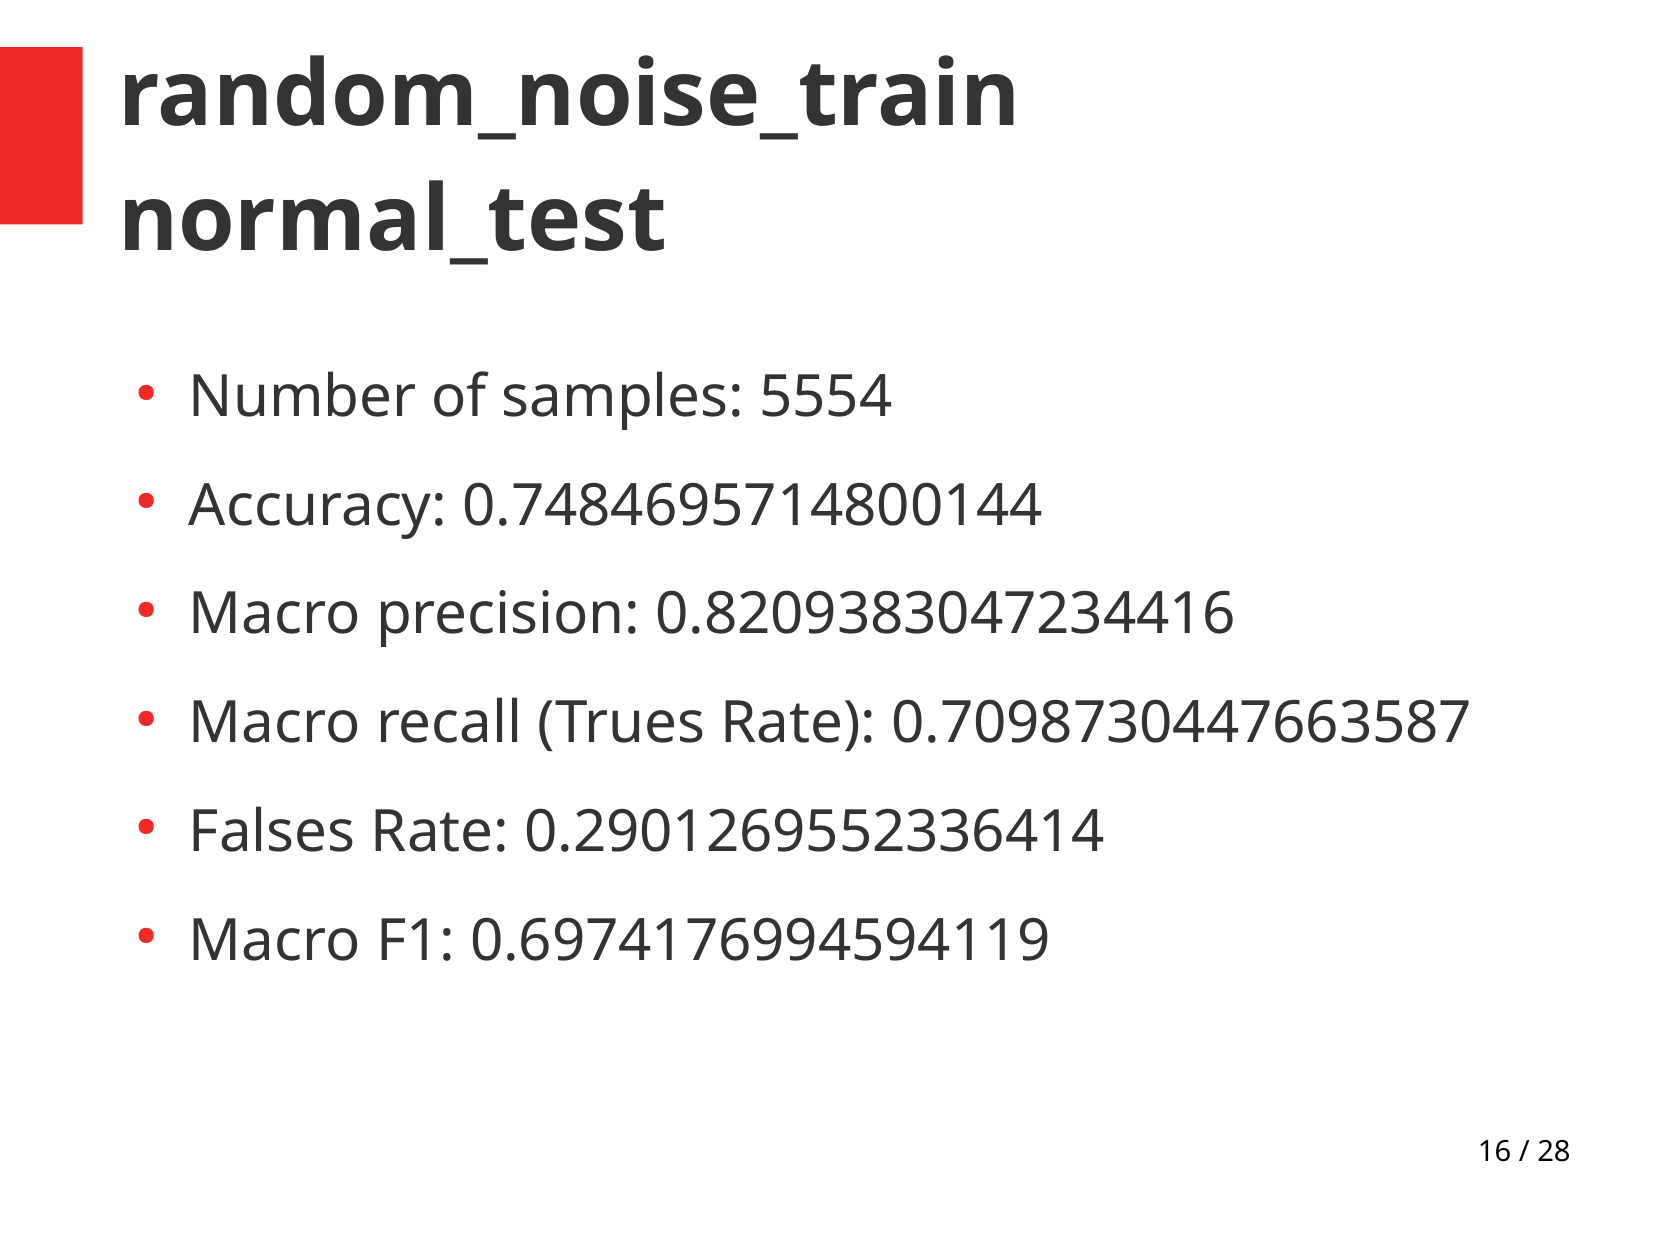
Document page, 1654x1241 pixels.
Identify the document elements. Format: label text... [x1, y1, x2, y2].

list Number of samples: 5554 Accuracy: 0.7484695714800144 Macro precision: 0.8209383047234416 Macro recall (Trues Rate): 0.7098730447663587 Falses Rate: 0.2901269552336414 Macro F1: 0.6974176994594119 [118, 354, 1536, 1074]
title random_noise_train normal_test [118, 45, 1571, 260]
